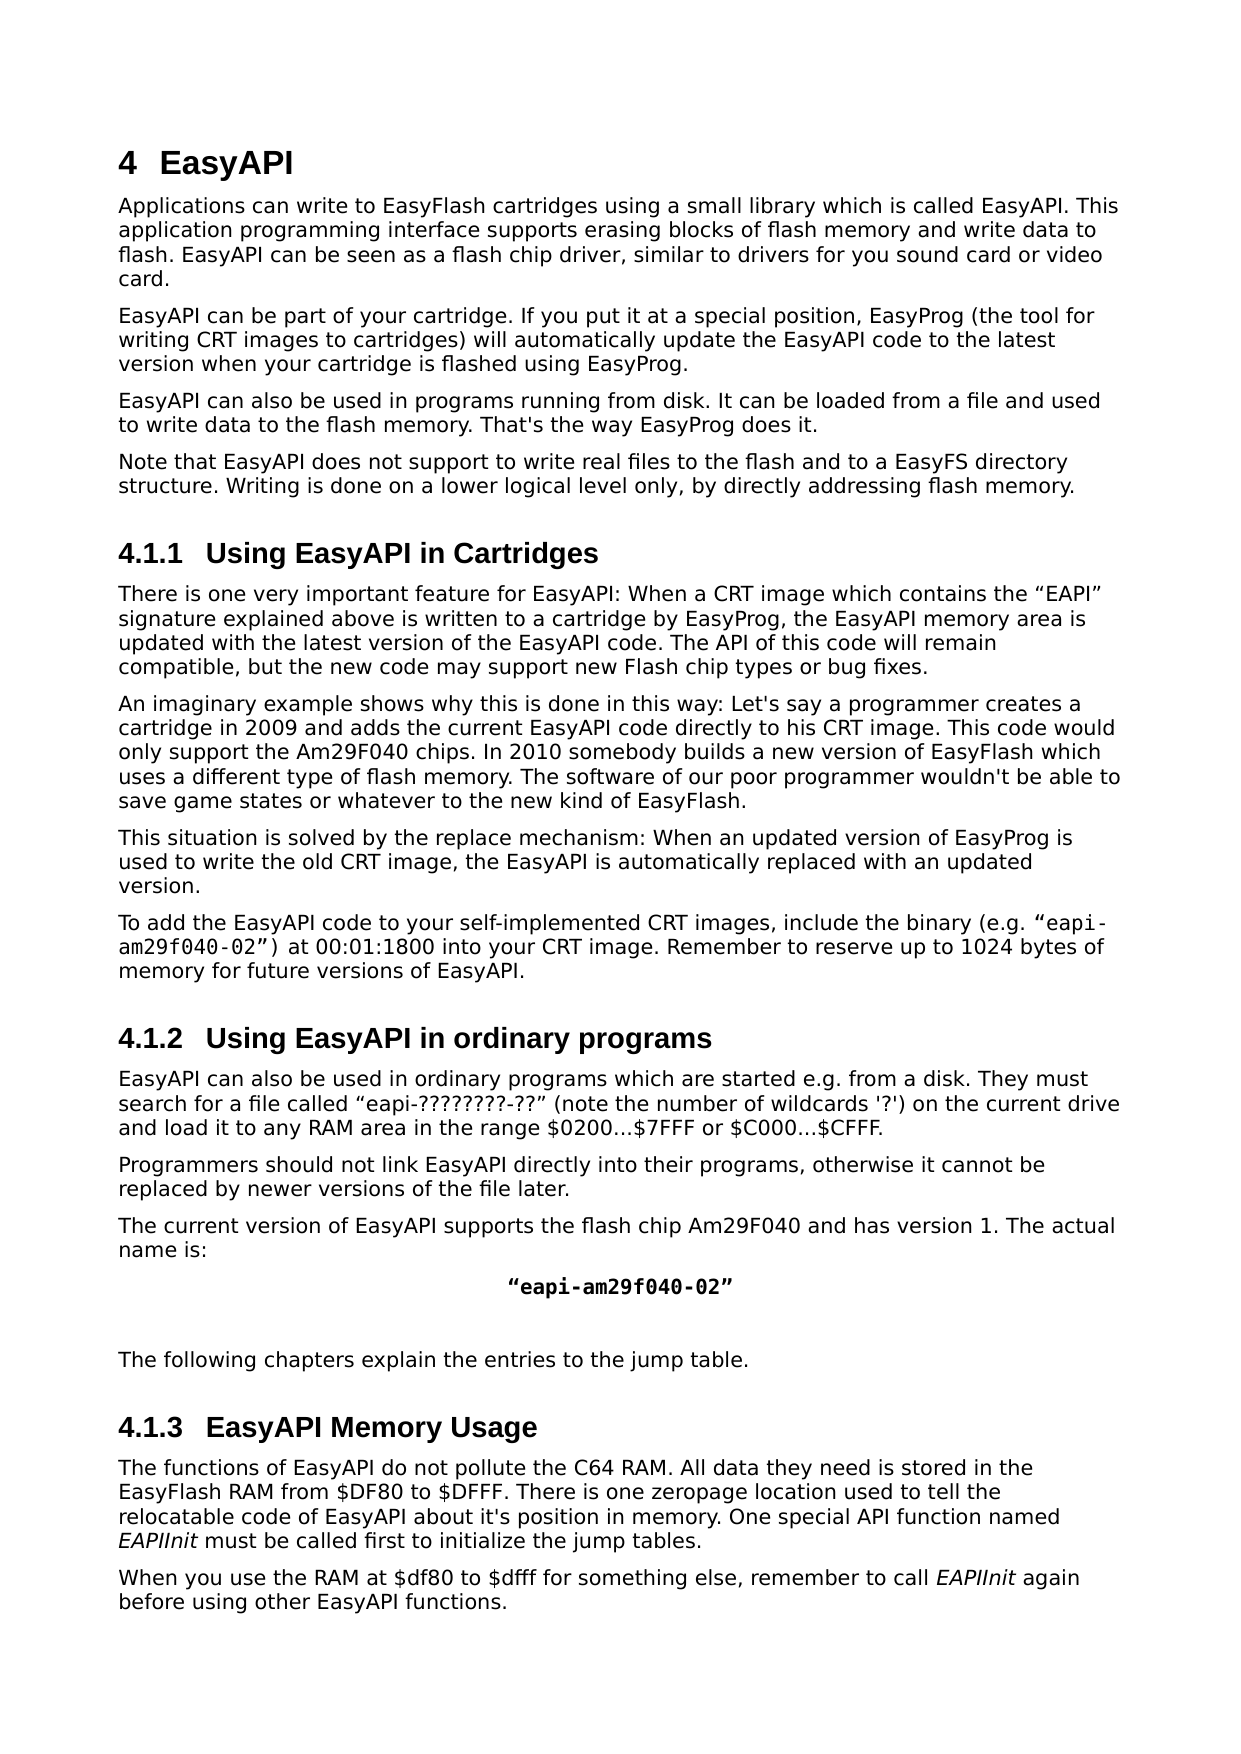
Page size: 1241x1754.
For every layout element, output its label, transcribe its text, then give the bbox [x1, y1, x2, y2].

subtitle Using EasyAPI in ordinary programs [118, 1021, 1122, 1055]
text This situation is solved by the replace mechanism: When an updated version of EasyProg is used to write the old CRT image, the EasyAPI is automatically replaced with an updated version. [118, 826, 1122, 898]
text The following chapters explain the entries to the jump table. [118, 1348, 1122, 1373]
text EasyAPI can also be used in ordinary programs which are started e.g. from a disk. They must search for a file called “eapi-????????-??” (note the number of wildcards '?') on the current drive and load it to any RAM area in the range $0200...$7FFF or $C000...$CFFF. [118, 1067, 1122, 1140]
text To add the EasyAPI code to your self-implemented CRT images, include the binary (e.g. “eapi-am29f040-02”) at 00:01:1800 into your CRT image. Remember to reserve up to 1024 bytes of memory for future versions of EasyAPI. [118, 911, 1122, 984]
text Programmers should not link EasyAPI directly into their programs, otherwise it cannot be replaced by newer versions of the file later. [118, 1153, 1122, 1201]
text Note that EasyAPI does not support to write real files to the flash and to a EasyFS directory structure. Writing is done on a lower logical level only, by directly addressing flash memory. [118, 450, 1122, 499]
text EasyAPI can be part of your cartridge. If you put it at a special position, EasyProg (the tool for writing CRT images to cartridges) will automatically update the EasyAPI code to the latest version when your cartridge is flashed using EasyProg. [118, 304, 1122, 377]
text An imaginary example shows why this is done in this way: Let's say a programmer creates a cartridge in 2009 and adds the current EasyAPI code directly to his CRT image. This code would only support the Am29F040 chips. In 2010 somebody builds a new version of EasyFlash which uses a different type of flash memory. The software of our poor programmer wouldn't be able to save game states or whatever to the new kind of EasyFlash. [118, 692, 1122, 813]
text The current version of EasyAPI supports the flash chip Am29F040 and has version 1. The actual name is: [118, 1214, 1122, 1262]
text When you use the RAM at $df80 to $dfff for something else, remember to call EAPIInit again before using other EasyAPI functions. [118, 1566, 1122, 1614]
subtitle Using EasyAPI in Cartridges [118, 536, 1122, 570]
text “eapi-am29f040-02” [118, 1275, 1122, 1299]
text Applications can write to EasyFlash cartridges using a small library which is called EasyAPI. This application programming interface supports erasing blocks of flash memory and write data to flash. EasyAPI can be seen as a flash chip driver, similar to drivers for you sound card or video card. [118, 194, 1122, 291]
text There is one very important feature for EasyAPI: When a CRT image which contains the “EAPI” signature explained above is written to a cartridge by EasyProg, the EasyAPI memory area is updated with the latest version of the EasyAPI code. The API of this code will remain compatible, but the new code may support new Flash chip types or bug fixes. [118, 582, 1122, 679]
subtitle EasyAPI [118, 143, 1122, 182]
text EasyAPI can also be used in programs running from disk. It can be loaded from a file and used to write data to the flash memory. That's the way EasyProg does it. [118, 389, 1122, 438]
text The functions of EasyAPI do not pollute the C64 RAM. All data they need is stored in the EasyFlash RAM from $DF80 to $DFFF. There is one zeropage location used to tell the relocatable code of EasyAPI about it's position in memory. One special API function named EAPIInit must be called first to initialize the jump tables. [118, 1456, 1122, 1553]
subtitle EasyAPI Memory Usage [118, 1410, 1122, 1444]
